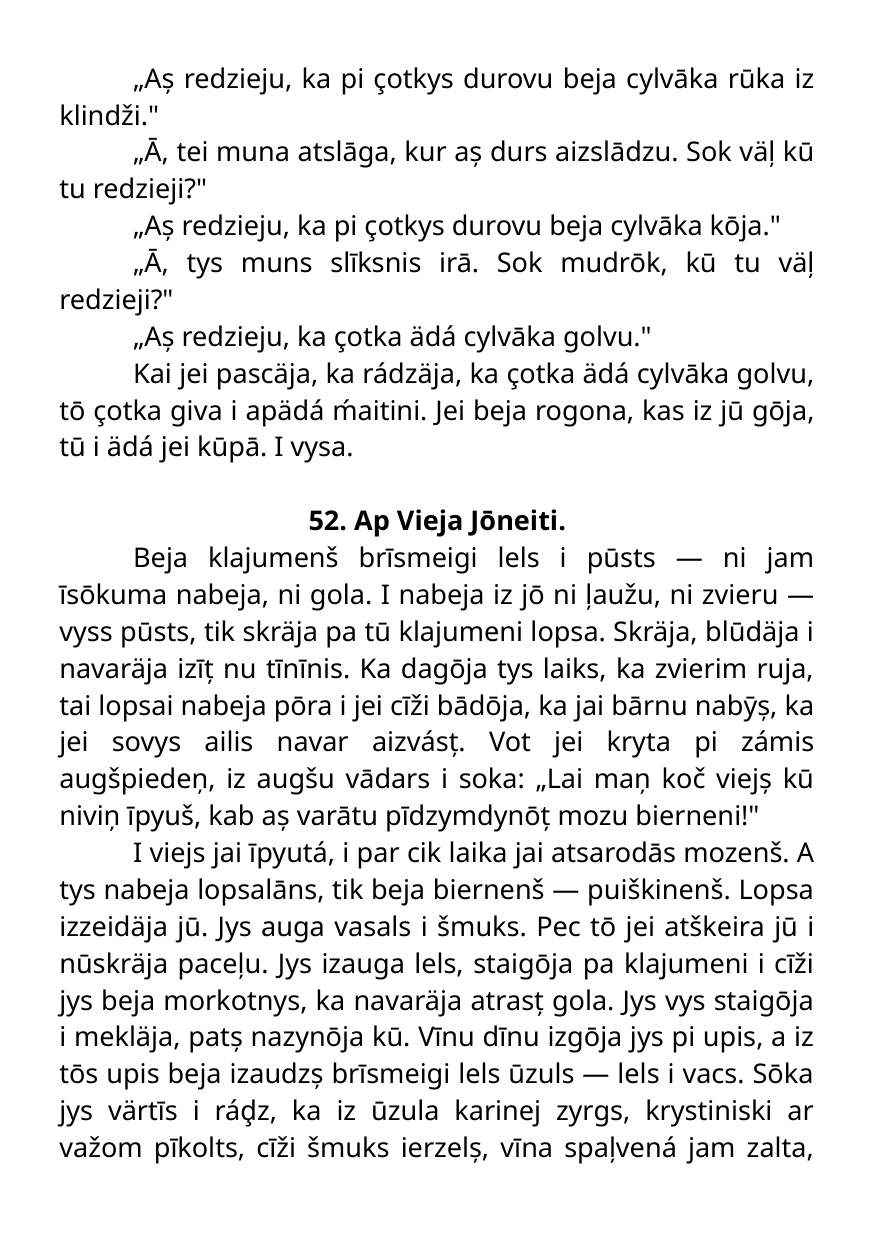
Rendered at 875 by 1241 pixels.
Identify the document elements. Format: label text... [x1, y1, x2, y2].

text „Aș redzieju, ka pi çotkys durovu beja cylvāka kōja." [59, 207, 815, 243]
text „Aș redzieju, ka pi çotkys durovu beja cylvāka rūka iz klindži." [59, 59, 815, 133]
text I viejs jai īpyutá, i par cik laika jai atsarodās mozenš. A tys nabeja lopsalāns, tik beja biernenš — puiškinenš. Lopsa izzeidäja jū. Jys auga vasals i šmuks. Pec tō jei atškeira jū i nūskräja paceļu. Jys izauga lels, staigōja pa klajumeni i cīži jys beja morkotnys, ka navaräja atrasț gola. Jys vys staigōja i mekläja, patș nazynōja kū. Vīnu dīnu izgōja jys pi upis, a iz tōs upis beja izaudzș brīsmeigi lels ūzuls — lels i vacs. Sōka jys värtīs i ráḑz, ka iz ūzula karinej zyrgs, krystiniski ar važom pīkolts, cīži šmuks ierzelș, vīna spaļvená jam zalta, [59, 833, 815, 1165]
text „Aș redzieju, ka çotka ädá cylvāka golvu." [59, 317, 815, 354]
text 52. Ap Vieja Jōneiti. [59, 502, 815, 538]
text „Ā, tei muna atslāga, kur aș durs aizslādzu. Sok väļ kū tu redzieji?" [59, 133, 815, 207]
text Beja klajumenš brīsmeigi lels i pūsts — ni jam īsōkuma nabeja, ni gola. I nabeja iz jō ni ļaužu, ni zvieru — vyss pūsts, tik skräja pa tū klajumeni lopsa. Skräja, blūdäja i navaräja izīț nu tīnīnis. Ka dagōja tys laiks, ka zvierim ruja, tai lopsai nabeja pōra i jei cīži bādōja, ka jai bārnu nabȳș, ka jei sovys ailis navar aizvásț. Vot jei kryta pi zámis augšpiedeņ, iz augšu vādars i soka: „Lai maņ koč viejș kū niviņ īpyuš, kab aș varātu pīdzymdynōț mozu bierneni!" [59, 538, 815, 833]
text „Ā, tys muns slīksnis irā. Sok mudrōk, kū tu väļ redzieji?" [59, 243, 815, 317]
text Kai jei pascäja, ka rádzäja, ka çotka ädá cylvāka golvu, tō çotka giva i apädá ḿaitini. Jei beja rogona, kas iz jū gōja, tū i ädá jei kūpā. I vysa. [59, 354, 815, 465]
